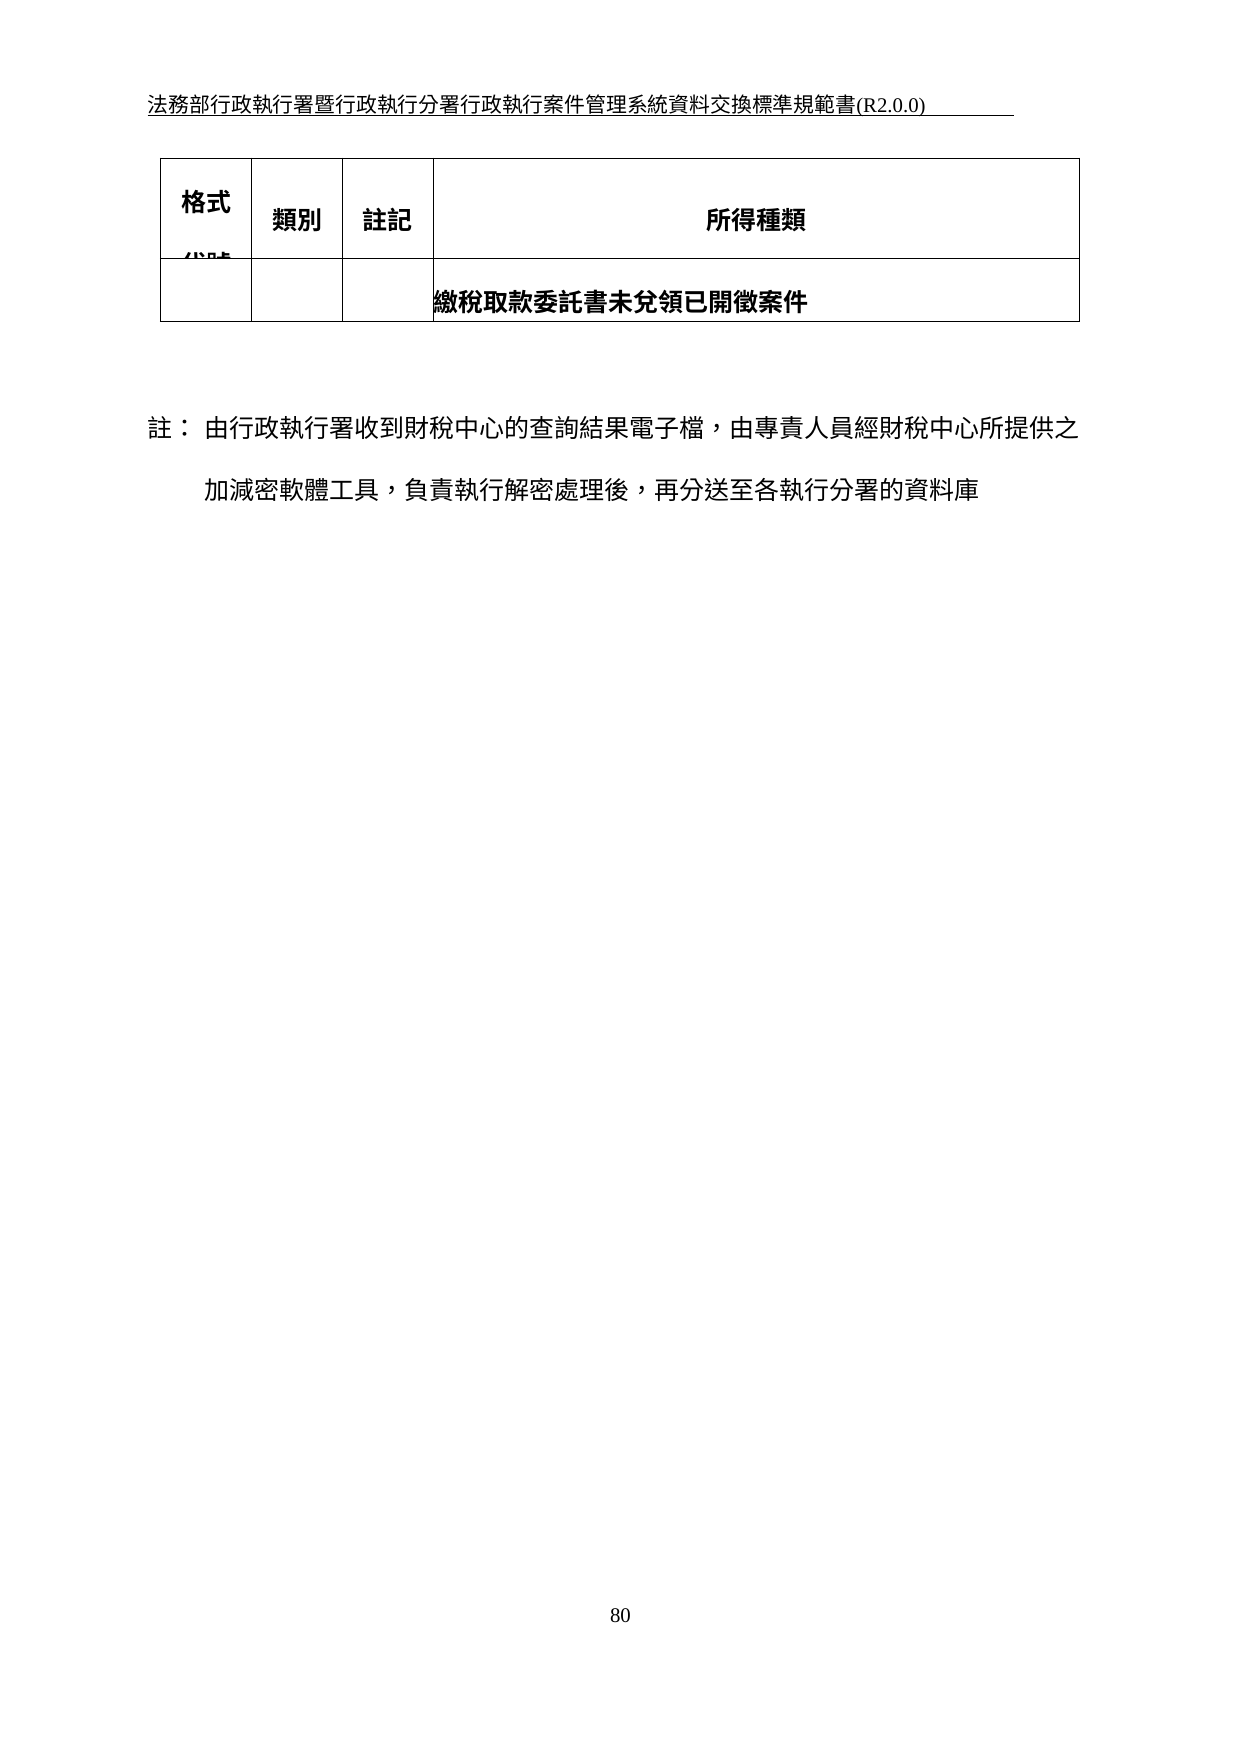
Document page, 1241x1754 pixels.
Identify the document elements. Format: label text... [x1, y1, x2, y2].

table_header 類別 [252, 159, 342, 257]
table_header 格式 代號 [161, 159, 251, 257]
table_cell [343, 259, 433, 321]
table_cell [252, 259, 342, 321]
table_header 註記 [343, 159, 433, 257]
table_cell 繳稅取款委託書未兌領已開徵案件 [434, 259, 1079, 321]
text 註： 由行政執行署收到財稅中心的查詢結果電子檔，由專責人員經財稅中心所提供之加減密軟體工具，負責執行解密處理後，再分送至各執行分署的資料庫 [148, 384, 1092, 509]
table_header 所得種類 [434, 159, 1079, 257]
table_cell [161, 259, 251, 321]
